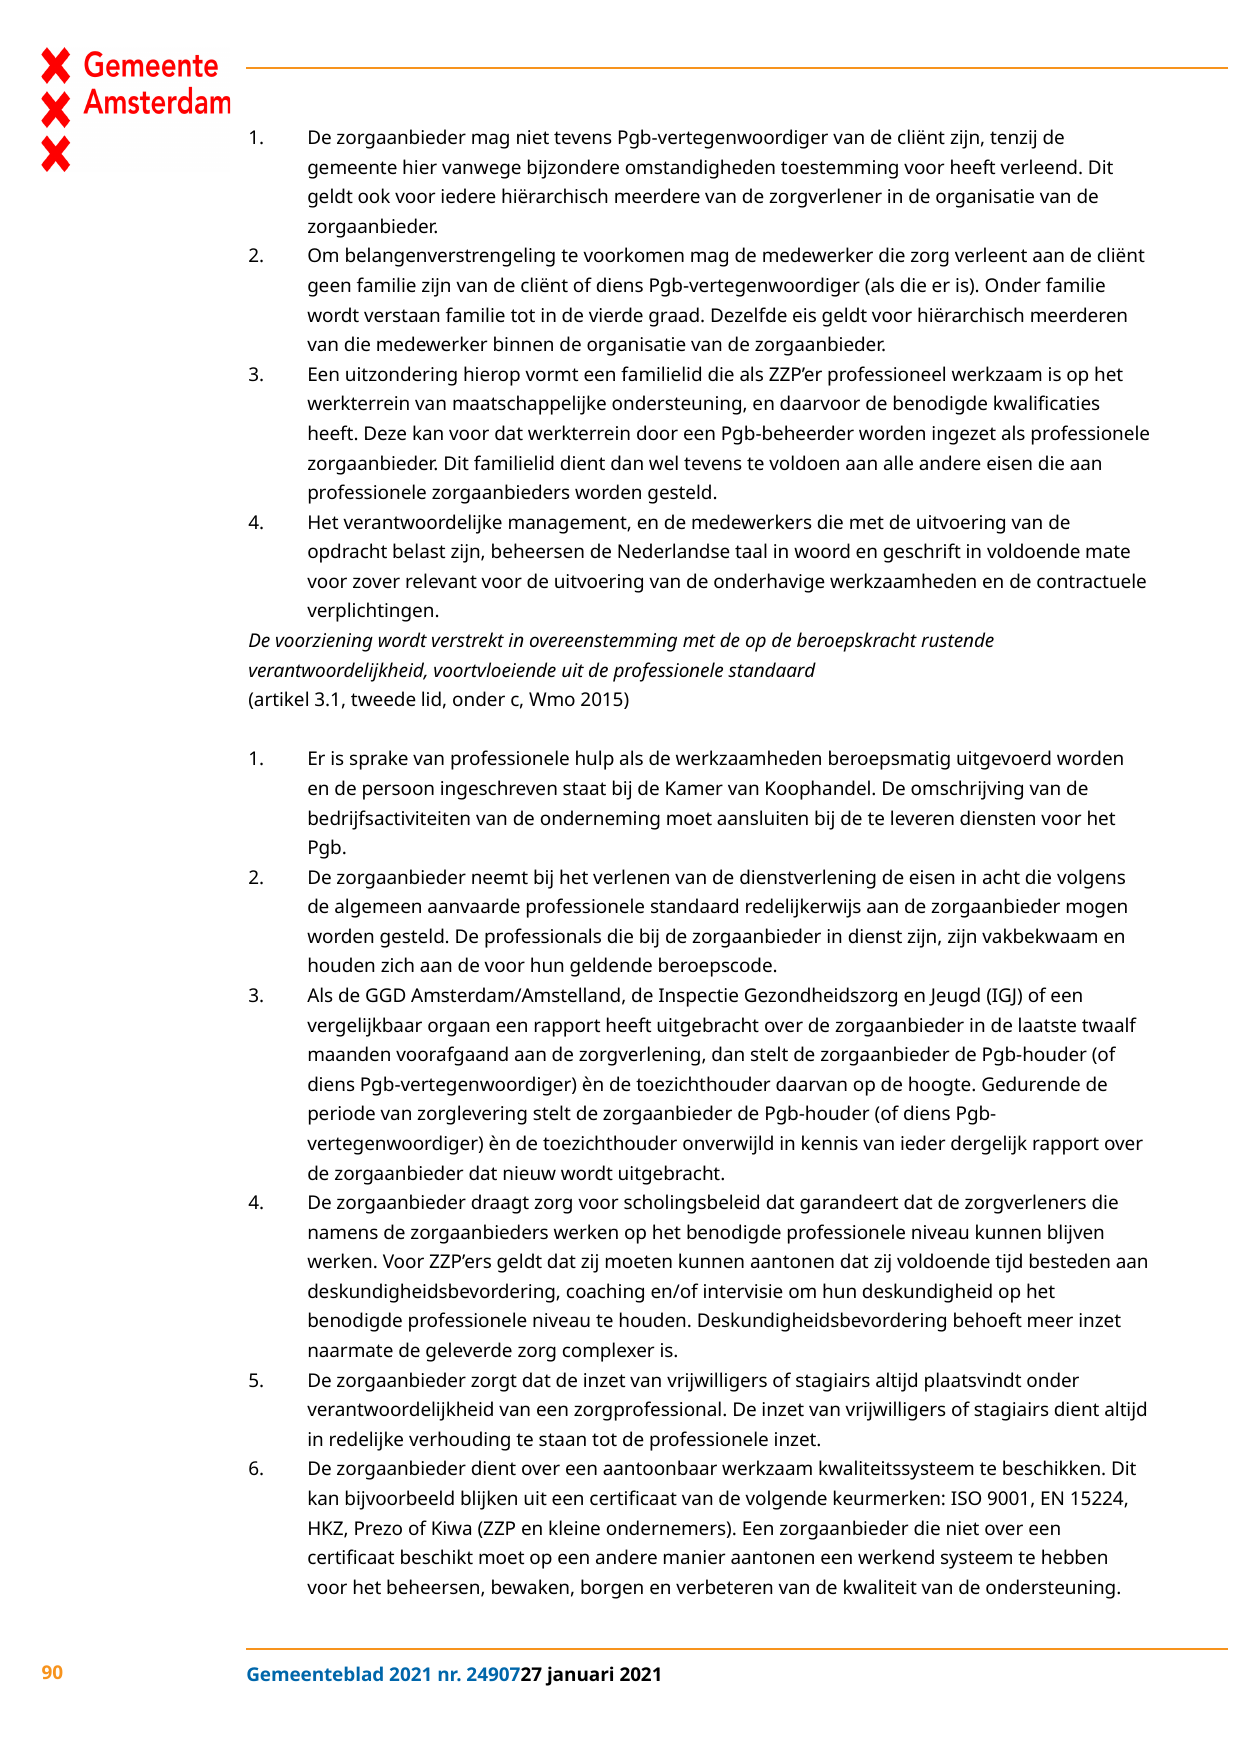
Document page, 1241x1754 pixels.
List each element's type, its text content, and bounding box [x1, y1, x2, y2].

list De zorgaanbieder neemt bij het verlenen van de dienstverlening de eisen in acht die volgens de algemeen aanvaarde professionele standaard redelijkerwijs aan de zorgaanbieder mogen worden gesteld. De professionals die bij de zorgaanbieder in dienst zijn, zijn vakbekwaam en houden zich aan de voor hun geldende beroepscode. [248, 864, 1152, 978]
list Een uitzondering hierop vormt een familielid die als ZZP’er professioneel werkzaam is op het werkterrein van maatschappelijke ondersteuning, en daarvoor de benodigde kwalificaties heeft. Deze kan voor dat werkterrein door een Pgb-beheerder worden ingezet als professionele zorgaanbieder. Dit familielid dient dan wel tevens te voldoen aan alle andere eisen die aan professionele zorgaanbieders worden gesteld. [248, 361, 1152, 505]
list Om belangenverstrengeling te voorkomen mag de medewerker die zorg verleent aan de cliënt geen familie zijn van de cliënt of diens Pgb-vertegenwoordiger (als die er is). Onder familie wordt verstaan familie tot in de vierde graad. Dezelfde eis geldt voor hiërarchisch meerderen van die medewerker binnen de organisatie van de zorgaanbieder. [248, 243, 1152, 357]
list De zorgaanbieder dient over een aantoonbaar werkzaam kwaliteitssysteem te beschikken. Dit kan bijvoorbeeld blijken uit een certificaat van de volgende keurmerken: ISO 9001, EN 15224, HKZ, Prezo of Kiwa (ZZP en kleine ondernemers). Een zorgaanbieder die niet over een certificaat beschikt moet op een andere manier aantonen een werkend systeem te hebben voor het beheersen, bewaken, borgen en verbeteren van de kwaliteit van de ondersteuning. [248, 1456, 1152, 1600]
list Er is sprake van professionele hulp als de werkzaamheden beroepsmatig uitgevoerd worden en de persoon ingeschreven staat bij de Kamer van Koophandel. De omschrijving van de bedrijfsactiviteiten van de onderneming moet aansluiten bij de te leveren diensten voor het Pgb. [248, 746, 1152, 860]
list De zorgaanbieder mag niet tevens Pgb-vertegenwoordiger van de cliënt zijn, tenzij de gemeente hier vanwege bijzondere omstandigheden toestemming voor heeft verleend. Dit geldt ook voor iedere hiërarchisch meerdere van de zorgverlener in de organisatie van de zorgaanbieder. [248, 124, 1152, 239]
list Het verantwoordelijke management, en de medewerkers die met de uitvoering van de opdracht belast zijn, beheersen de Nederlandse taal in woord en geschrift in voldoende mate voor zover relevant voor de uitvoering van de onderhavige werkzaamheden en de contractuele verplichtingen. [248, 509, 1152, 623]
list De zorgaanbieder zorgt dat de inzet van vrijwilligers of stagiairs altijd plaatsvindt onder verantwoordelijkheid van een zorgprofessional. De inzet van vrijwilligers of stagiairs dient altijd in redelijke verhouding te staan tot de professionele inzet. [248, 1367, 1152, 1452]
list Als de GGD Amsterdam/Amstelland, de Inspectie Gezondheidszorg en Jeugd (IGJ) of een vergelijkbaar orgaan een rapport heeft uitgebracht over de zorgaanbieder in de laatste twaalf maanden voorafgaand aan de zorgverlening, dan stelt de zorgaanbieder de Pgb-houder (of diens Pgb-vertegenwoordiger) èn de toezichthouder daarvan op de hoogte. Gedurende de periode van zorglevering stelt de zorgaanbieder de Pgb-houder (of diens Pgb-vertegenwoordiger) èn de toezichthouder onverwijld in kennis van ieder dergelijk rapport over de zorgaanbieder dat nieuw wordt uitgebracht. [248, 982, 1152, 1186]
picture [41, 47, 231, 172]
text (artikel 3.1, tweede lid, onder c, Wmo 2015) [248, 686, 1152, 712]
list De zorgaanbieder draagt zorg voor scholingsbeleid dat garandeert dat de zorgverleners die namens de zorgaanbieders werken op het benodigde professionele niveau kunnen blijven werken. Voor ZZP’ers geldt dat zij moeten kunnen aantonen dat zij voldoende tijd besteden aan deskundigheidsbevordering, coaching en/of intervisie om hun deskundigheid op het benodigde professionele niveau te houden. Deskundigheidsbevordering behoeft meer inzet naarmate de geleverde zorg complexer is. [248, 1189, 1152, 1363]
text De voorziening wordt verstrekt in overeenstemming met de op de beroepskracht rustende verantwoordelijkheid, voortvloeiende uit de professionele standaard [248, 627, 1152, 683]
